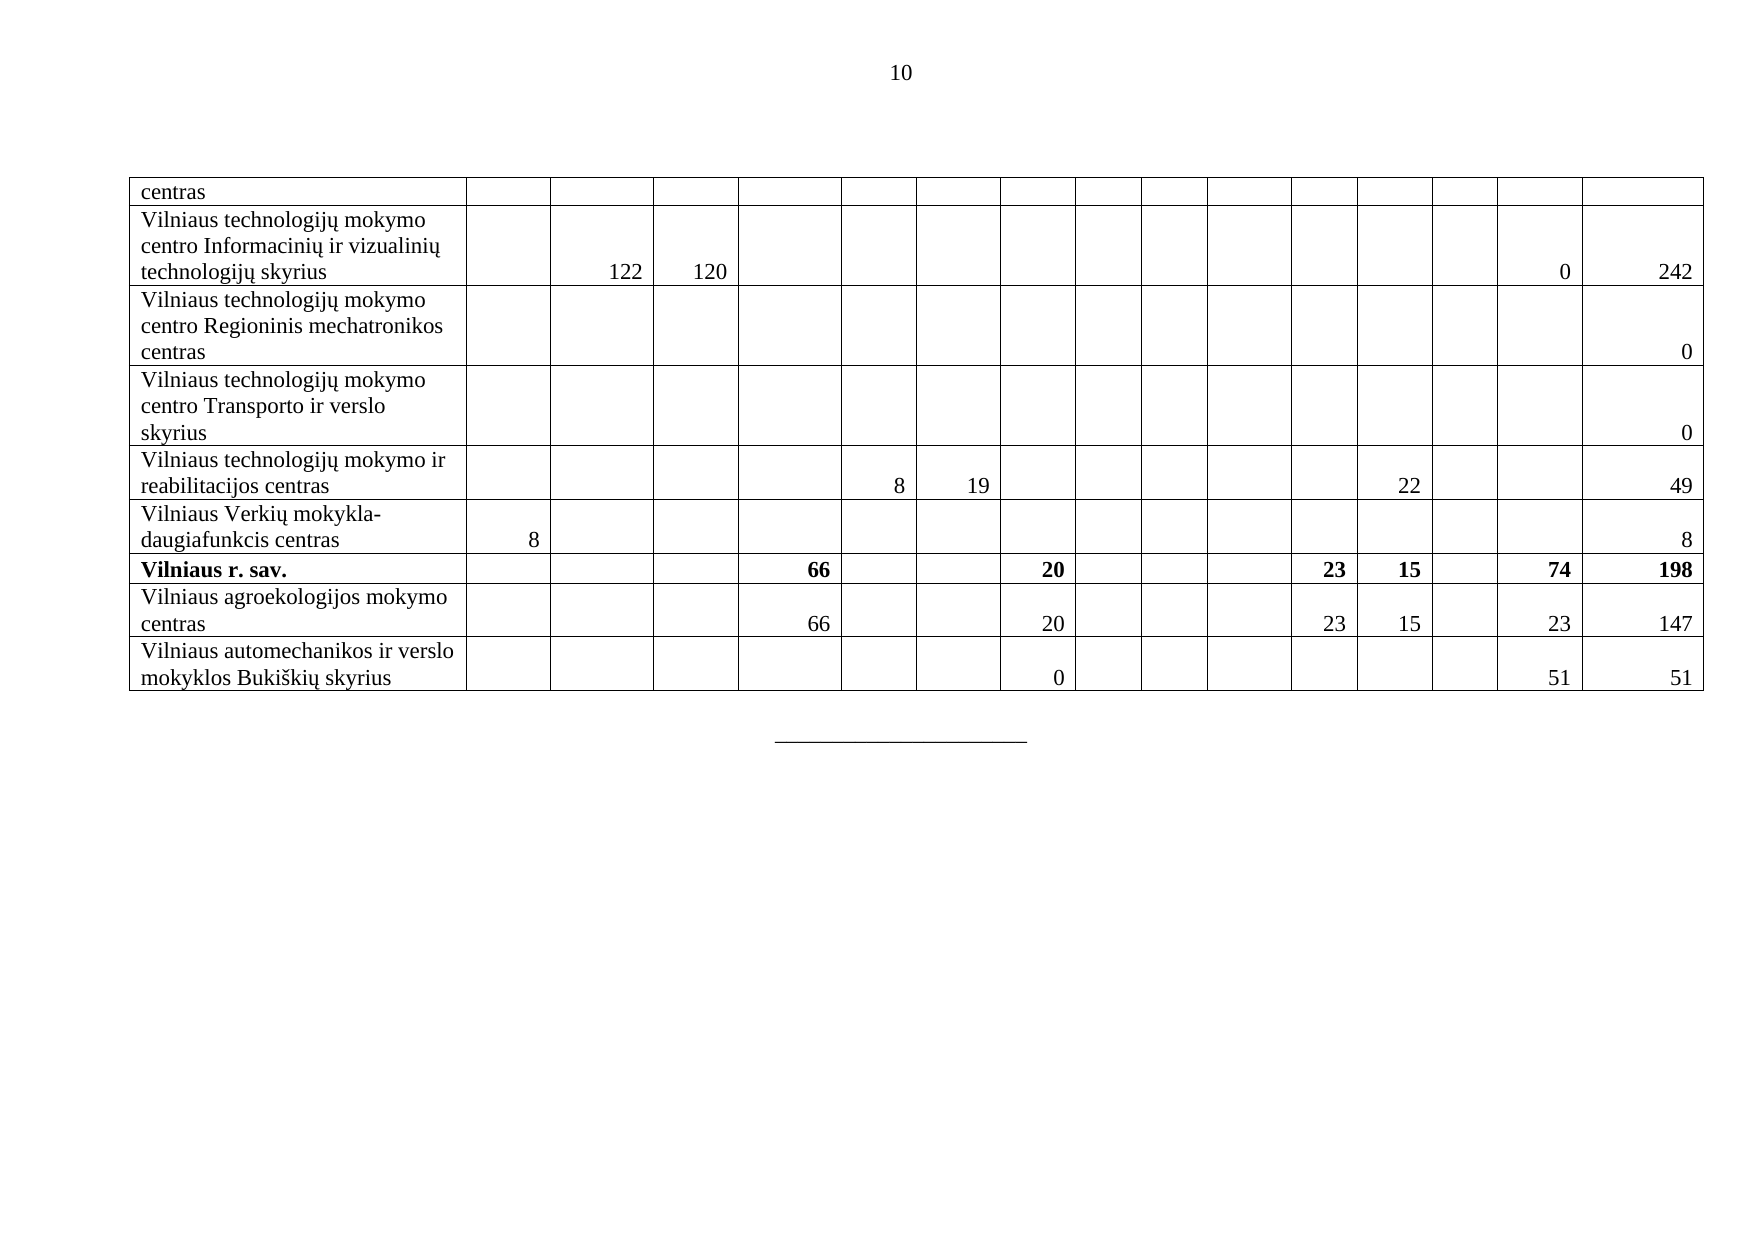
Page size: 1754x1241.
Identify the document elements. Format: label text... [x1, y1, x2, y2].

table_cell [551, 366, 653, 445]
table_cell 49 [1583, 446, 1703, 499]
table_cell [1208, 206, 1291, 285]
table_cell [842, 584, 916, 636]
table_cell [551, 637, 653, 690]
table_cell [1292, 637, 1357, 690]
table_cell Vilniaus Verkių mokykla-daugiafunkcis centras [130, 500, 466, 552]
table_cell [1358, 206, 1432, 285]
table_cell 8 [842, 446, 916, 499]
table_cell [1292, 500, 1357, 552]
table_cell [739, 446, 841, 499]
table_cell [654, 178, 738, 204]
table_cell [654, 286, 738, 365]
table_cell [1433, 446, 1497, 499]
table_cell [1001, 366, 1075, 445]
table_cell [1076, 286, 1141, 365]
table_cell [1001, 500, 1075, 552]
table_cell [1142, 637, 1207, 690]
table_cell [551, 178, 653, 204]
table_cell 51 [1583, 637, 1703, 690]
table_cell [842, 206, 916, 285]
table_cell 0 [1583, 366, 1703, 445]
table_cell [1208, 178, 1291, 204]
table_cell [1433, 500, 1497, 552]
table_cell [1498, 446, 1582, 499]
table_cell 23 [1292, 554, 1357, 582]
table_cell [917, 584, 1000, 636]
table_cell [739, 206, 841, 285]
table_cell [467, 637, 550, 690]
table_cell [1076, 446, 1141, 499]
table_cell 122 [551, 206, 653, 285]
table_cell [1433, 286, 1497, 365]
table_cell Vilniaus r. sav. [130, 554, 466, 582]
table_cell [1433, 206, 1497, 285]
table_cell 198 [1583, 554, 1703, 582]
table_cell [1208, 554, 1291, 582]
table_cell [1001, 178, 1075, 204]
table_cell 66 [739, 554, 841, 582]
table_cell [1292, 286, 1357, 365]
table_cell Vilniaus technologijų mokymo centro Transporto ir verslo skyrius [130, 366, 466, 445]
table_cell [1433, 554, 1497, 582]
table_cell [1208, 446, 1291, 499]
table_cell [1498, 286, 1582, 365]
table_cell [654, 446, 738, 499]
table_cell [842, 554, 916, 582]
table_cell [1001, 446, 1075, 499]
table_cell [1142, 206, 1207, 285]
table_cell [467, 446, 550, 499]
table_cell [1142, 584, 1207, 636]
table_cell [917, 500, 1000, 552]
table_cell [1583, 178, 1703, 204]
table_cell [917, 286, 1000, 365]
table_cell 20 [1001, 554, 1075, 582]
table_cell [467, 206, 550, 285]
table_cell 15 [1358, 584, 1432, 636]
table_cell [739, 637, 841, 690]
table_cell [1076, 206, 1141, 285]
table_cell 51 [1498, 637, 1582, 690]
table_cell [551, 446, 653, 499]
table_cell [1076, 500, 1141, 552]
table_cell [917, 178, 1000, 204]
table_cell Vilniaus technologijų mokymo centro Informacinių ir vizualinių technologijų skyrius [130, 206, 466, 285]
table_cell 8 [467, 500, 550, 552]
table_cell [1498, 178, 1582, 204]
table_cell [1076, 366, 1141, 445]
table_cell [551, 584, 653, 636]
table_cell 0 [1001, 637, 1075, 690]
table_cell [1498, 500, 1582, 552]
table_cell [1433, 584, 1497, 636]
table_cell [1001, 206, 1075, 285]
table_cell [739, 500, 841, 552]
table_cell [467, 366, 550, 445]
table_cell 23 [1498, 584, 1582, 636]
table_cell [1142, 178, 1207, 204]
table_cell [467, 584, 550, 636]
table_cell [739, 286, 841, 365]
table_cell [1142, 366, 1207, 445]
table_cell [1358, 366, 1432, 445]
table_cell [467, 286, 550, 365]
table_cell 147 [1583, 584, 1703, 636]
table_cell Vilniaus agroekologijos mokymo centras [130, 584, 466, 636]
table_cell 15 [1358, 554, 1432, 582]
table_cell [1292, 366, 1357, 445]
table_cell [1433, 178, 1497, 204]
table_cell [739, 366, 841, 445]
table_cell [467, 178, 550, 204]
table_cell [654, 637, 738, 690]
table_cell [1142, 286, 1207, 365]
table_cell [917, 637, 1000, 690]
table_cell [654, 500, 738, 552]
table_cell 66 [739, 584, 841, 636]
text ______________________ [118, 719, 1683, 745]
table_cell 19 [917, 446, 1000, 499]
table_cell Vilniaus technologijų mokymo centro Regioninis mechatronikos centras [130, 286, 466, 365]
table_cell [654, 554, 738, 582]
table_cell 8 [1583, 500, 1703, 552]
table_cell [842, 366, 916, 445]
table_cell 120 [654, 206, 738, 285]
table_cell Vilniaus automechanikos ir verslo mokyklos Bukiškių skyrius [130, 637, 466, 690]
table_cell 23 [1292, 584, 1357, 636]
table_cell [467, 554, 550, 582]
table_cell [1076, 637, 1141, 690]
table_cell [842, 637, 916, 690]
table_cell [917, 554, 1000, 582]
table_cell [1358, 637, 1432, 690]
table_cell [1076, 584, 1141, 636]
table_cell [1076, 178, 1141, 204]
table_cell [551, 554, 653, 582]
table_cell [1358, 286, 1432, 365]
table_cell 74 [1498, 554, 1582, 582]
table_cell 0 [1498, 206, 1582, 285]
table_cell [551, 500, 653, 552]
table_cell [1433, 637, 1497, 690]
table_cell [842, 286, 916, 365]
table_cell [1142, 500, 1207, 552]
table_cell [917, 206, 1000, 285]
table_cell [1208, 366, 1291, 445]
table_cell [654, 584, 738, 636]
table_cell 0 [1583, 286, 1703, 365]
table_cell [1292, 178, 1357, 204]
table_cell [842, 500, 916, 552]
table_cell [1142, 554, 1207, 582]
table_cell [654, 366, 738, 445]
table_cell [1358, 500, 1432, 552]
table_cell [1076, 554, 1141, 582]
table_cell Vilniaus technologijų mokymo ir reabilitacijos centras [130, 446, 466, 499]
table_cell [739, 178, 841, 204]
table_cell [1001, 286, 1075, 365]
table_cell centras [130, 178, 466, 204]
table_cell [1292, 446, 1357, 499]
table_cell 20 [1001, 584, 1075, 636]
table_cell [551, 286, 653, 365]
table_cell [1292, 206, 1357, 285]
table_cell [842, 178, 916, 204]
table_cell 22 [1358, 446, 1432, 499]
table_cell [1208, 584, 1291, 636]
table_cell [917, 366, 1000, 445]
table_cell [1208, 286, 1291, 365]
table_cell [1142, 446, 1207, 499]
table_cell 242 [1583, 206, 1703, 285]
table_cell [1208, 637, 1291, 690]
table_cell [1358, 178, 1432, 204]
table_cell [1208, 500, 1291, 552]
table_cell [1498, 366, 1582, 445]
table_cell [1433, 366, 1497, 445]
